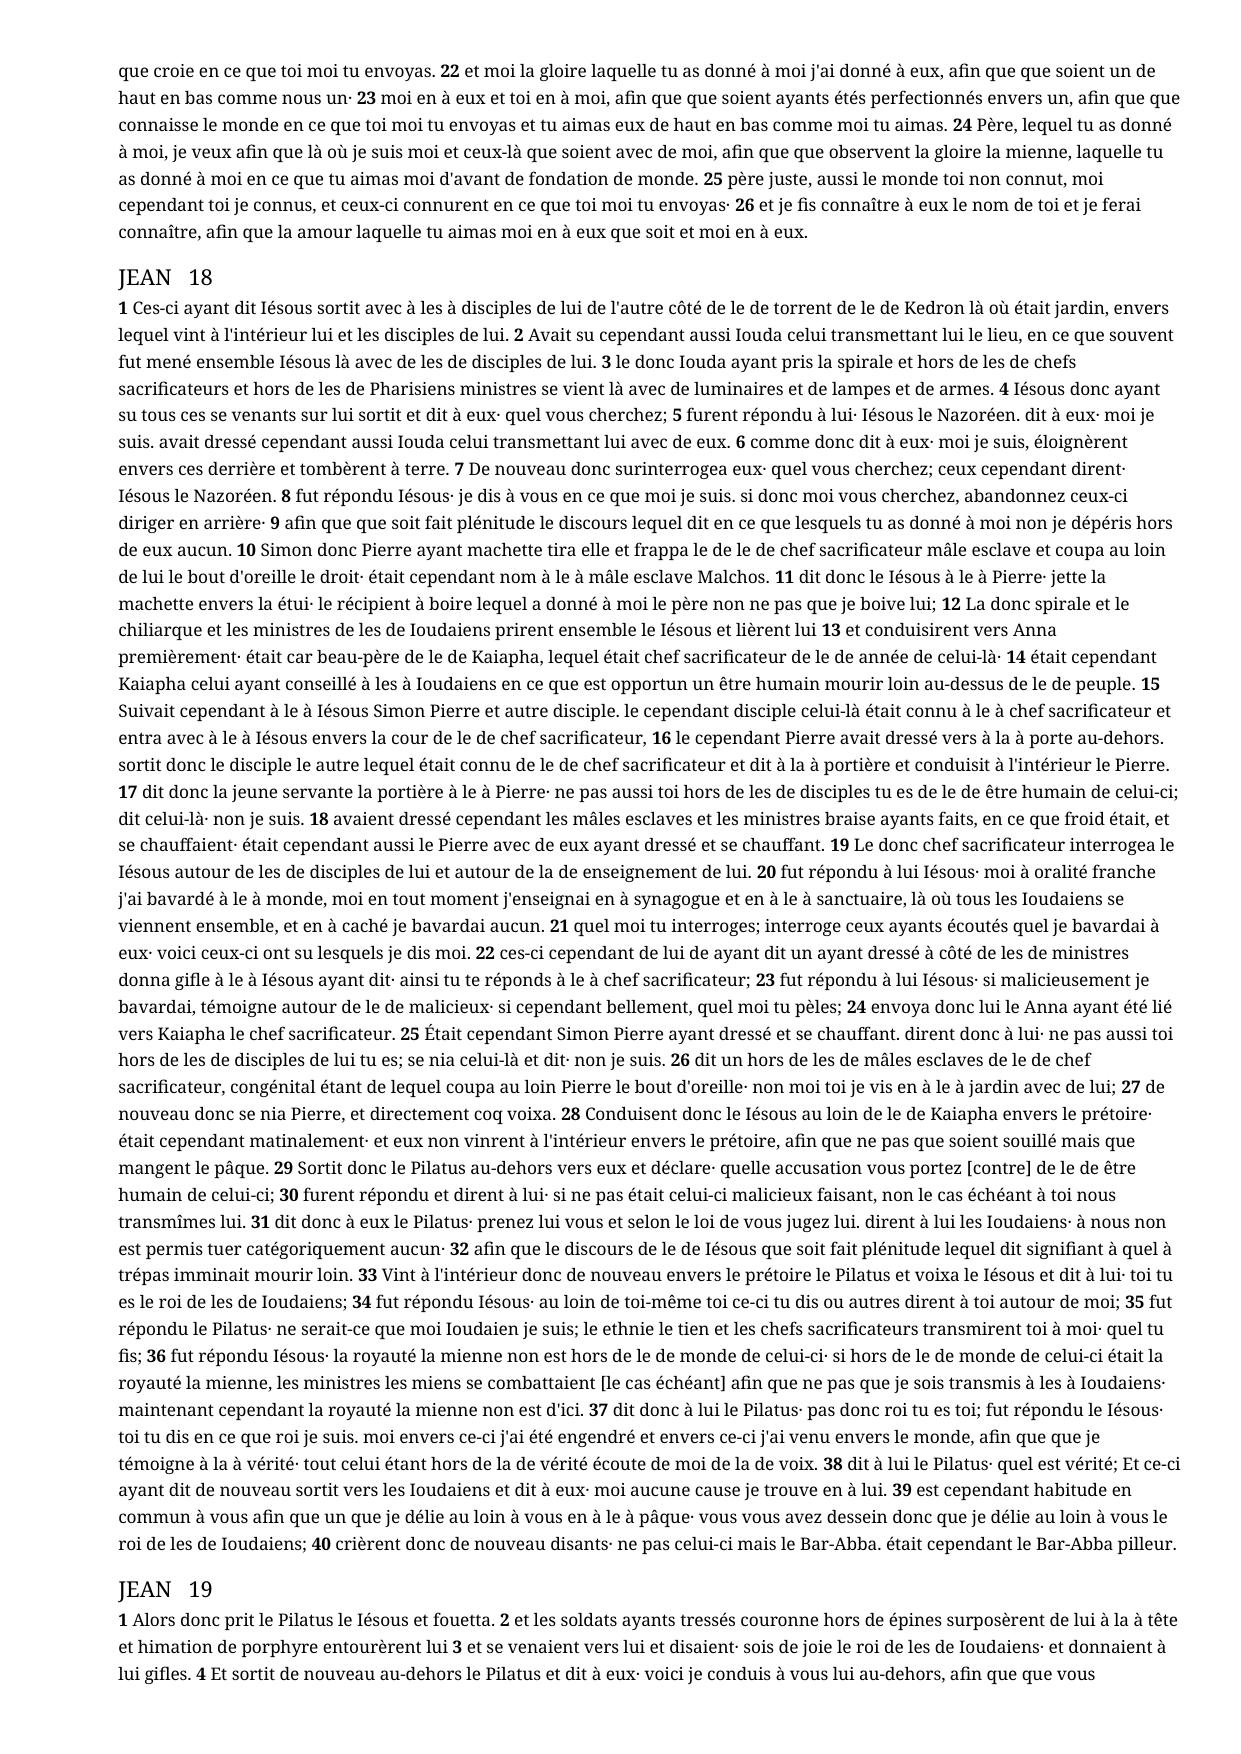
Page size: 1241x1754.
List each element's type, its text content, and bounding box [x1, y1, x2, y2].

text JEAN 18 [118, 262, 1181, 292]
text JEAN 19 [118, 1574, 1181, 1603]
text 1 Ces-ci ayant dit Iésous sortit avec à les à disciples de lui de l'autre côté de le de torrent de le de Kedron là où était jardin, envers lequel vint à l'intérieur lui et les disciples de lui. 2 Avait su cependant aussi Iouda celui transmettant lui le lieu, en ce que souvent fut mené ensemble Iésous là avec de les de disciples de lui. 3 le donc Iouda ayant pris la spirale et hors de les de chefs sacrificateurs et hors de les de Pharisiens ministres se vient là avec de luminaires et de lampes et de armes. 4 Iésous donc ayant su tous ces se venants sur lui sortit et dit à eux· quel vous cherchez; 5 furent répondu à lui· Iésous le Nazoréen. dit à eux· moi je suis. avait dressé cependant aussi Iouda celui transmettant lui avec de eux. 6 comme donc dit à eux· moi je suis, éloignèrent envers ces derrière et tombèrent à terre. 7 De nouveau donc surinterrogea eux· quel vous cherchez; ceux cependant dirent· Iésous le Nazoréen. 8 fut répondu Iésous· je dis à vous en ce que moi je suis. si donc moi vous cherchez, abandonnez ceux-ci diriger en arrière· 9 afin que que soit fait plénitude le discours lequel dit en ce que lesquels tu as donné à moi non je dépéris hors de eux aucun. 10 Simon donc Pierre ayant machette tira elle et frappa le de le de chef sacrificateur mâle esclave et coupa au loin de lui le bout d'oreille le droit· était cependant nom à le à mâle esclave Malchos. 11 dit donc le Iésous à le à Pierre· jette la machette envers la étui· le récipient à boire lequel a donné à moi le père non ne pas que je boive lui; 12 La donc spirale et le chiliarque et les ministres de les de Ioudaiens prirent ensemble le Iésous et lièrent lui 13 et conduisirent vers Anna premièrement· était car beau-père de le de Kaiapha, lequel était chef sacrificateur de le de année de celui-là· 14 était cependant Kaiapha celui ayant conseillé à les à Ioudaiens en ce que est opportun un être humain mourir loin au-dessus de le de peuple. 15 Suivait cependant à le à Iésous Simon Pierre et autre disciple. le cependant disciple celui-là était connu à le à chef sacrificateur et entra avec à le à Iésous envers la cour de le de chef sacrificateur, 16 le cependant Pierre avait dressé vers à la à porte au-dehors. sortit donc le disciple le autre lequel était connu de le de chef sacrificateur et dit à la à portière et conduisit à l'intérieur le Pierre. 17 dit donc la jeune servante la portière à le à Pierre· ne pas aussi toi hors de les de disciples tu es de le de être humain de celui-ci; dit celui-là· non je suis. 18 avaient dressé cependant les mâles esclaves et les ministres braise ayants faits, en ce que froid était, et se chauffaient· était cependant aussi le Pierre avec de eux ayant dressé et se chauffant. 19 Le donc chef sacrificateur interrogea le Iésous autour de les de disciples de lui et autour de la de enseignement de lui. 20 fut répondu à lui Iésous· moi à oralité franche j'ai bavardé à le à monde, moi en tout moment j'enseignai en à synagogue et en à le à sanctuaire, là où tous les Ioudaiens se viennent ensemble, et en à caché je bavardai aucun. 21 quel moi tu interroges; interroge ceux ayants écoutés quel je bavardai à eux· voici ceux-ci ont su lesquels je dis moi. 22 ces-ci cependant de lui de ayant dit un ayant dressé à côté de les de ministres donna gifle à le à Iésous ayant dit· ainsi tu te réponds à le à chef sacrificateur; 23 fut répondu à lui Iésous· si malicieusement je bavardai, témoigne autour de le de malicieux· si cependant bellement, quel moi tu pèles; 24 envoya donc lui le Anna ayant été lié vers Kaiapha le chef sacrificateur. 25 Était cependant Simon Pierre ayant dressé et se chauffant. dirent donc à lui· ne pas aussi toi hors de les de disciples de lui tu es; se nia celui-là et dit· non je suis. 26 dit un hors de les de mâles esclaves de le de chef sacrificateur, congénital étant de lequel coupa au loin Pierre le bout d'oreille· non moi toi je vis en à le à jardin avec de lui; 27 de nouveau donc se nia Pierre, et directement coq voixa. 28 Conduisent donc le Iésous au loin de le de Kaiapha envers le prétoire· était cependant matinalement· et eux non vinrent à l'intérieur envers le prétoire, afin que ne pas que soient souillé mais que mangent le pâque. 29 Sortit donc le Pilatus au-dehors vers eux et déclare· quelle accusation vous portez [contre] de le de être humain de celui-ci; 30 furent répondu et dirent à lui· si ne pas était celui-ci malicieux faisant, non le cas échéant à toi nous transmîmes lui. 31 dit donc à eux le Pilatus· prenez lui vous et selon le loi de vous jugez lui. dirent à lui les Ioudaiens· à nous non est permis tuer catégoriquement aucun· 32 afin que le discours de le de Iésous que soit fait plénitude lequel dit signifiant à quel à trépas imminait mourir loin. 33 Vint à l'intérieur donc de nouveau envers le prétoire le Pilatus et voixa le Iésous et dit à lui· toi tu es le roi de les de Ioudaiens; 34 fut répondu Iésous· au loin de toi-même toi ce-ci tu dis ou autres dirent à toi autour de moi; 35 fut répondu le Pilatus· ne serait-ce que moi Ioudaien je suis; le ethnie le tien et les chefs sacrificateurs transmirent toi à moi· quel tu fis; 36 fut répondu Iésous· la royauté la mienne non est hors de le de monde de celui-ci· si hors de le de monde de celui-ci était la royauté la mienne, les ministres les miens se combattaient [le cas échéant] afin que ne pas que je sois transmis à les à Ioudaiens· maintenant cependant la royauté la mienne non est d'ici. 37 dit donc à lui le Pilatus· pas donc roi tu es toi; fut répondu le Iésous· toi tu dis en ce que roi je suis. moi envers ce-ci j'ai été engendré et envers ce-ci j'ai venu envers le monde, afin que que je témoigne à la à vérité· tout celui étant hors de la de vérité écoute de moi de la de voix. 38 dit à lui le Pilatus· quel est vérité; Et ce-ci ayant dit de nouveau sortit vers les Ioudaiens et dit à eux· moi aucune cause je trouve en à lui. 39 est cependant habitude en commun à vous afin que un que je délie au loin à vous en à le à pâque· vous vous avez dessein donc que je délie au loin à vous le roi de les de Ioudaiens; 40 crièrent donc de nouveau disants· ne pas celui-ci mais le Bar-Abba. était cependant le Bar-Abba pilleur. [118, 296, 1181, 1556]
text 1 Alors donc prit le Pilatus le Iésous et fouetta. 2 et les soldats ayants tressés couronne hors de épines surposèrent de lui à la à tête et himation de porphyre entourèrent lui 3 et se venaient vers lui et disaient· sois de joie le roi de les de Ioudaiens· et donnaient à lui gifles. 4 Et sortit de nouveau au-dehors le Pilatus et dit à eux· voici je conduis à vous lui au-dehors, afin que que vous [118, 1608, 1181, 1685]
text que croie en ce que toi moi tu envoyas. 22 et moi la gloire laquelle tu as donné à moi j'ai donné à eux, afin que que soient un de haut en bas comme nous un· 23 moi en à eux et toi en à moi, afin que que soient ayants étés perfectionnés envers un, afin que que connaisse le monde en ce que toi moi tu envoyas et tu aimas eux de haut en bas comme moi tu aimas. 24 Père, lequel tu as donné à moi, je veux afin que là où je suis moi et ceux-là que soient avec de moi, afin que que observent la gloire la mienne, laquelle tu as donné à moi en ce que tu aimas moi d'avant de fondation de monde. 25 père juste, aussi le monde toi non connut, moi cependant toi je connus, et ceux-ci connurent en ce que toi moi tu envoyas· 26 et je fis connaître à eux le nom de toi et je ferai connaître, afin que la amour laquelle tu aimas moi en à eux que soit et moi en à eux. [118, 59, 1181, 244]
